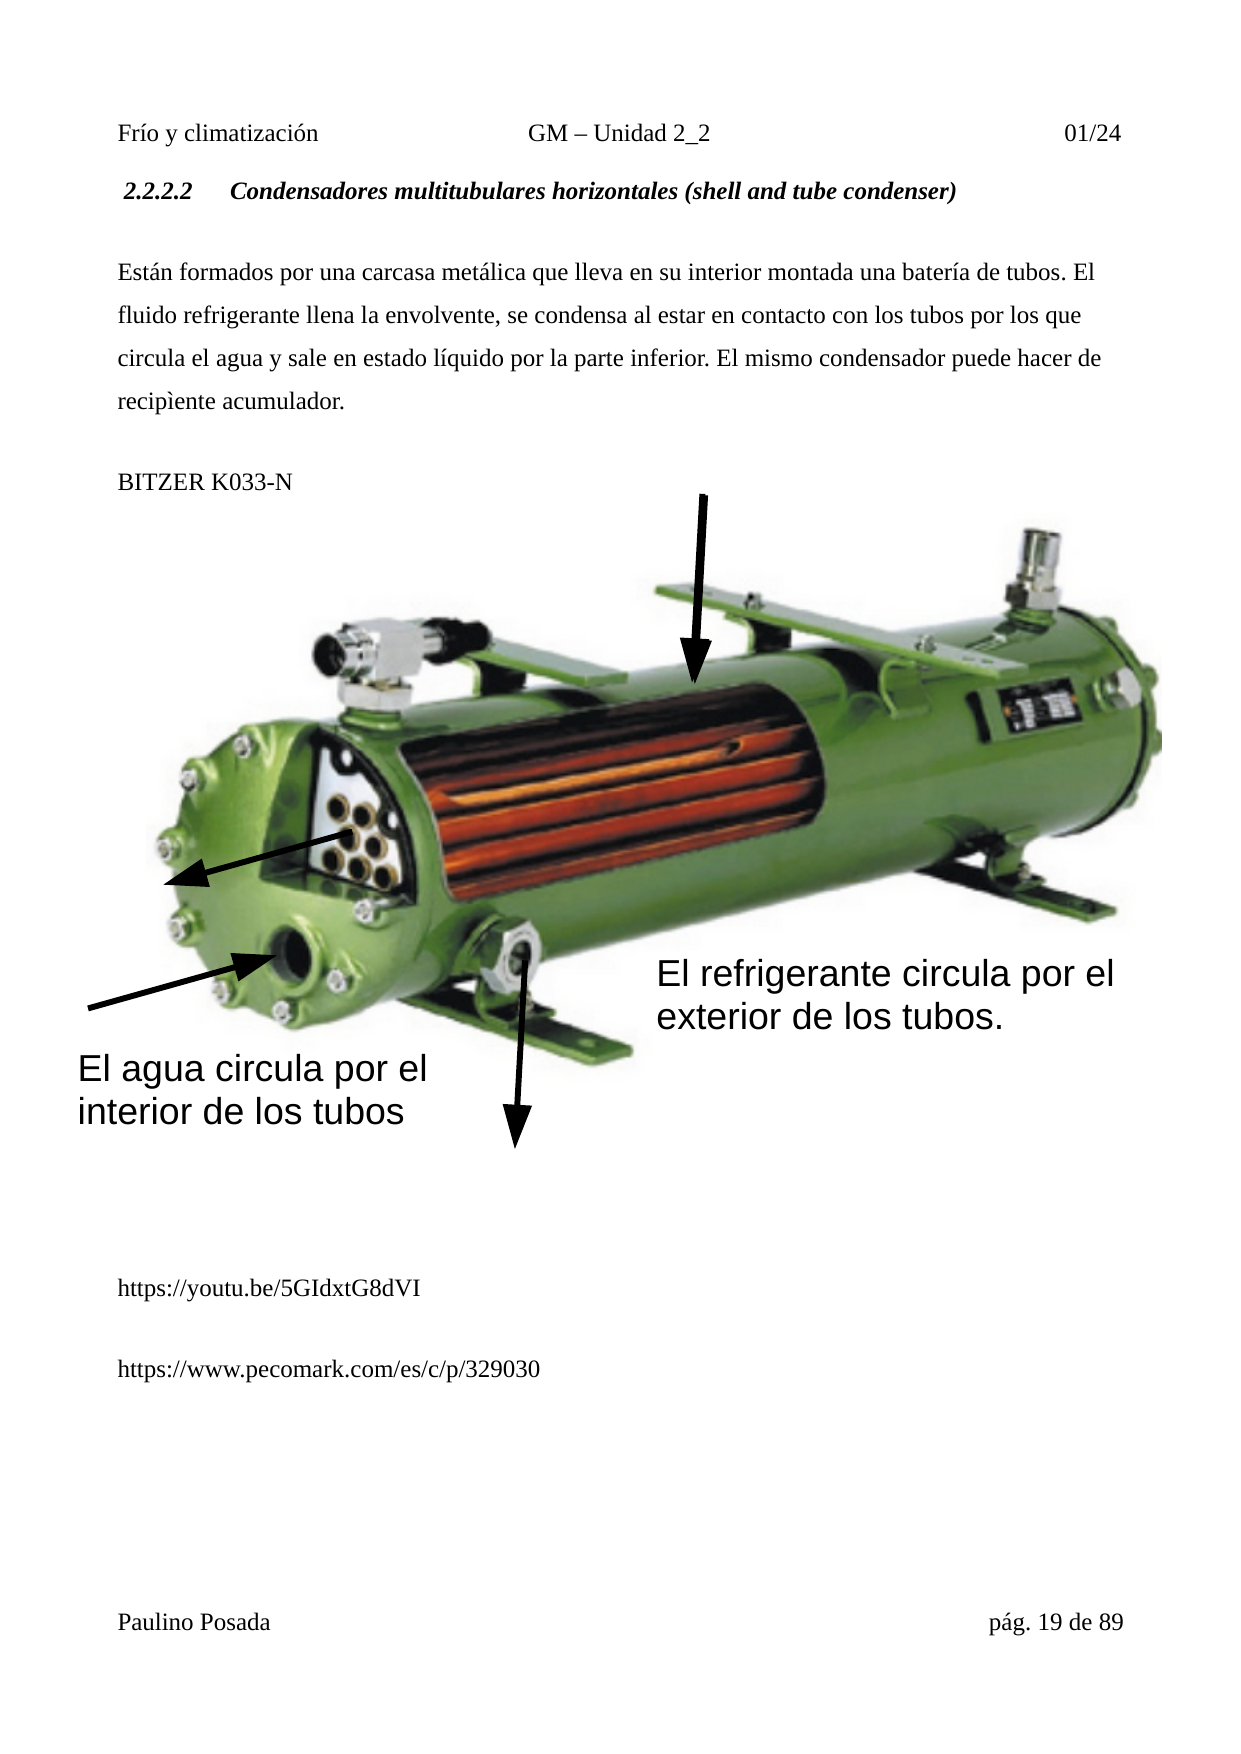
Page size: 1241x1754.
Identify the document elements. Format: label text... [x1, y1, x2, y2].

text https://www.pecomark.com/es/c/p/329030 [117, 1354, 1123, 1383]
text Están formados por una carcasa metálica que lleva en su interior montada una batería de tubos. El fluido refrigerante llena la envolvente, se condensa al estar en contacto con los tubos por los que circula el agua y sale en estado líquido por la parte inferior. El mismo condensador puede hacer de recipìente acumulador. [117, 257, 1123, 415]
text BITZER K033-N [117, 467, 1123, 496]
picture [146, 1078, 157, 1086]
text https://youtu.be/5GIdxtG8dVI [117, 1273, 1123, 1302]
subtitle Condensadores multitubulares horizontales (shell and tube condenser) [117, 176, 1123, 205]
picture [339, 1063, 349, 1079]
picture [146, 497, 1162, 1089]
picture [147, 1063, 157, 1079]
